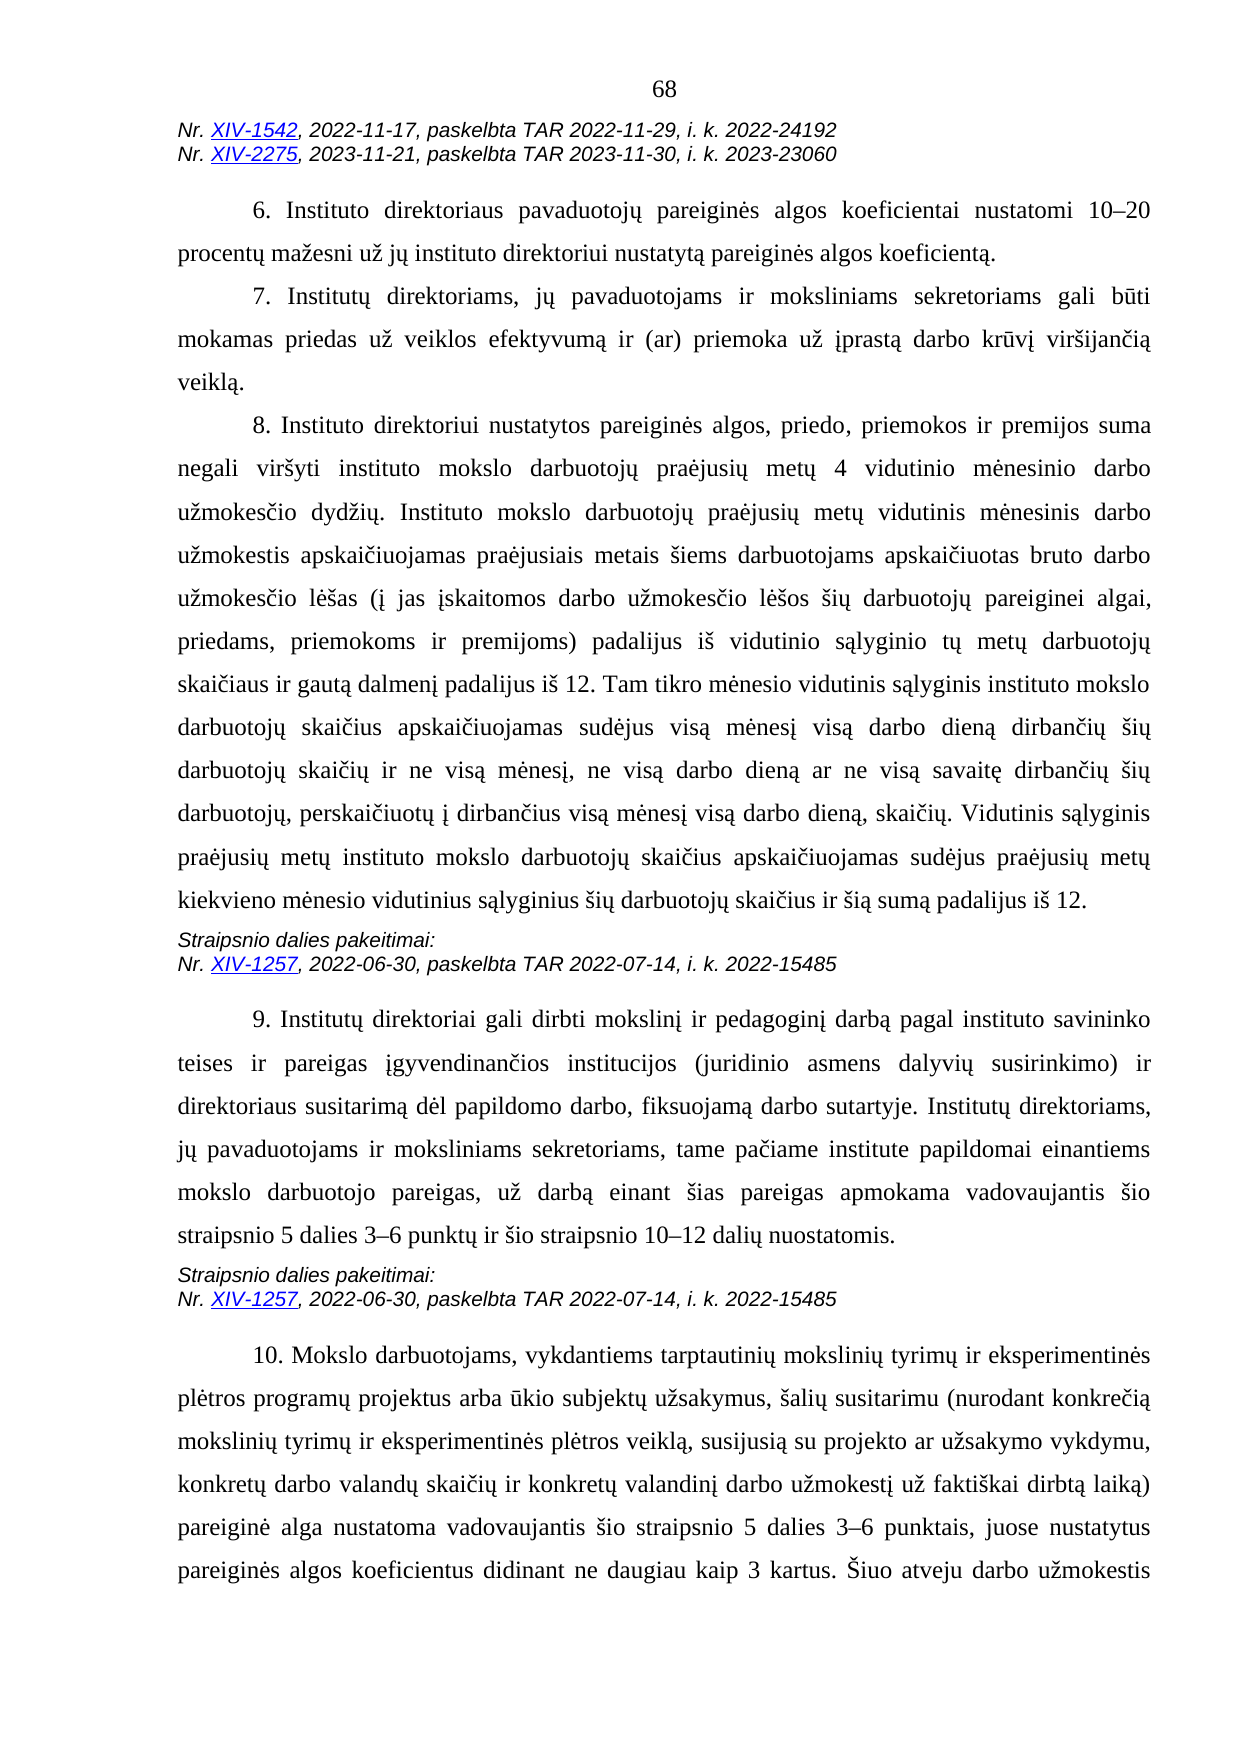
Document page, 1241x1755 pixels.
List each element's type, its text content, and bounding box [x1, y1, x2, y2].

text 8. Instituto direktoriui nustatytos pareiginės algos, priedo, priemokos ir premijos suma negali viršyti instituto mokslo darbuotojų praėjusių metų 4 vidutinio mėnesinio darbo užmokesčio dydžių. Instituto mokslo darbuotojų praėjusių metų vidutinis mėnesinis darbo užmokestis apskaičiuojamas praėjusiais metais šiems darbuotojams apskaičiuotas bruto darbo užmokesčio lėšas (į jas įskaitomos darbo užmokesčio lėšos šių darbuotojų pareiginei algai, priedams, priemokoms ir premijoms) padalijus iš vidutinio sąlyginio tų metų darbuotojų skaičiaus ir gautą dalmenį padalijus iš 12. Tam tikro mėnesio vidutinis sąlyginis instituto mokslo darbuotojų skaičius apskaičiuojamas sudėjus visą mėnesį visą darbo dieną dirbančių šių darbuotojų skaičių ir ne visą mėnesį, ne visą darbo dieną ar ne visą savaitę dirbančių šių darbuotojų, perskaičiuotų į dirbančius visą mėnesį visą darbo dieną, skaičių. Vidutinis sąlyginis praėjusių metų instituto mokslo darbuotojų skaičius apskaičiuojamas sudėjus praėjusių metų kiekvieno mėnesio vidutinius sąlyginius šių darbuotojų skaičius ir šią sumą padalijus iš 12. [177, 410, 1152, 913]
text Nr. XIV-1257, 2022-06-30, paskelbta TAR 2022-07-14, i. k. 2022-15485 [177, 952, 1152, 976]
text 6. Instituto direktoriaus pavaduotojų pareiginės algos koeficientai nustatomi 10–20 procentų mažesni už jų instituto direktoriui nustatytą pareiginės algos koeficientą. [177, 195, 1152, 267]
text Straipsnio dalies pakeitimai: [177, 1263, 1152, 1287]
text Nr. XIV-1257, 2022-06-30, paskelbta TAR 2022-07-14, i. k. 2022-15485 [177, 1287, 1152, 1311]
text 7. Institutų direktoriams, jų pavaduotojams ir moksliniams sekretoriams gali būti mokamas priedas už veiklos efektyvumą ir (ar) priemoka už įprastą darbo krūvį viršijančią veiklą. [177, 281, 1152, 396]
text Straipsnio dalies pakeitimai: [177, 928, 1152, 952]
text 10. Mokslo darbuotojams, vykdantiems tarptautinių mokslinių tyrimų ir eksperimentinės plėtros programų projektus arba ūkio subjektų užsakymus, šalių susitarimu (nurodant konkrečią mokslinių tyrimų ir eksperimentinės plėtros veiklą, susijusią su projekto ar užsakymo vykdymu, konkretų darbo valandų skaičių ir konkretų valandinį darbo užmokestį už faktiškai dirbtą laiką) pareiginė alga nustatoma vadovaujantis šio straipsnio 5 dalies 3–6 punktais, juose nustatytus pareiginės algos koeficientus didinant ne daugiau kaip 3 kartus. Šiuo atveju darbo užmokestis [177, 1340, 1152, 1584]
text Nr. XIV-1542, 2022-11-17, paskelbta TAR 2022-11-29, i. k. 2022-24192 [177, 118, 1152, 142]
text 9. Institutų direktoriai gali dirbti mokslinį ir pedagoginį darbą pagal instituto savininko teises ir pareigas įgyvendinančios institucijos (juridinio asmens dalyvių susirinkimo) ir direktoriaus susitarimą dėl papildomo darbo, fiksuojamą darbo sutartyje. Institutų direktoriams, jų pavaduotojams ir moksliniams sekretoriams, tame pačiame institute papildomai einantiems mokslo darbuotojo pareigas, už darbą einant šias pareigas apmokama vadovaujantis šio straipsnio 5 dalies 3–6 punktų ir šio straipsnio 10–12 dalių nuostatomis. [177, 1004, 1152, 1249]
text Nr. XIV-2275, 2023-11-21, paskelbta TAR 2023-11-30, i. k. 2023-23060 [177, 142, 1152, 166]
